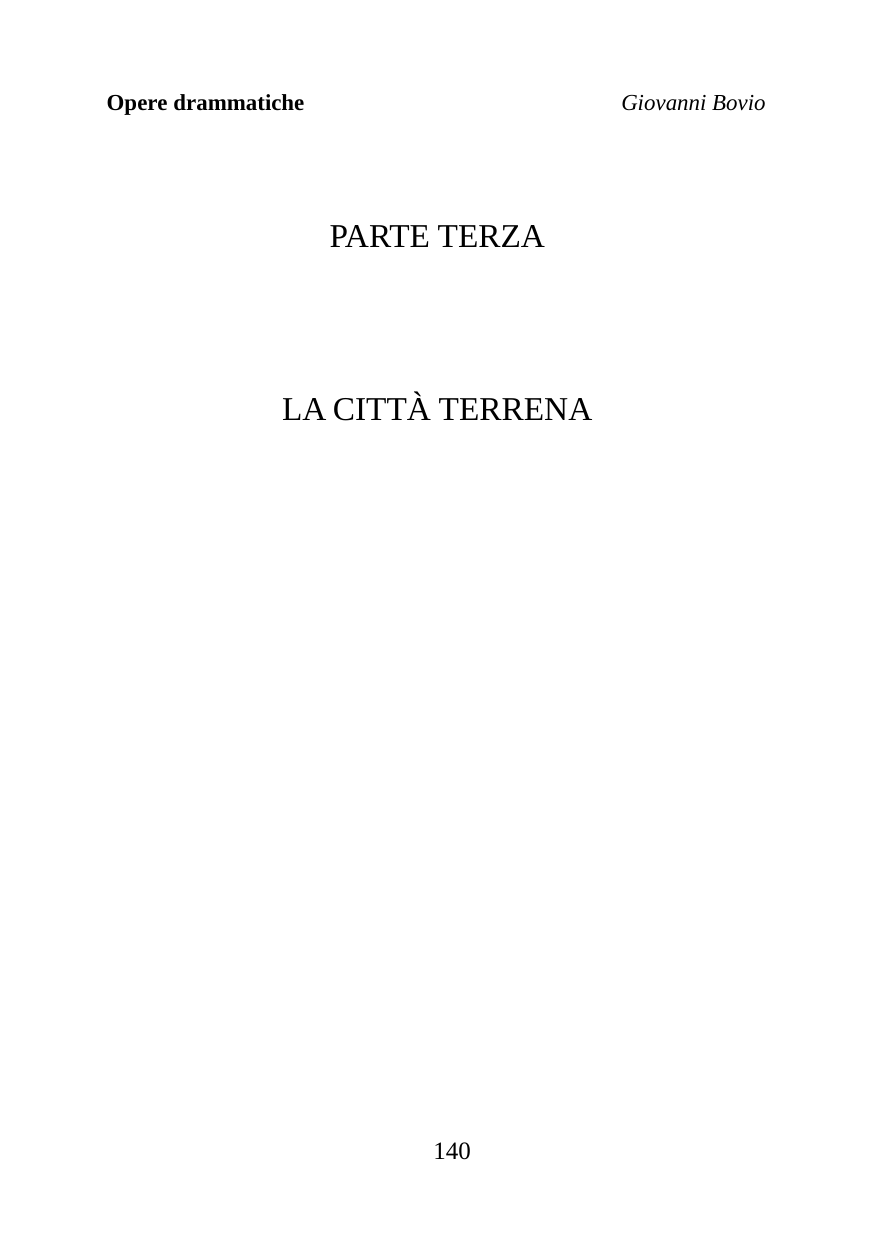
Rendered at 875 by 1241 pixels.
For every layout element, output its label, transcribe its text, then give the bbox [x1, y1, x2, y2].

subtitle PARTE TERZA LA CITTÀ TERRENA [106, 216, 768, 427]
